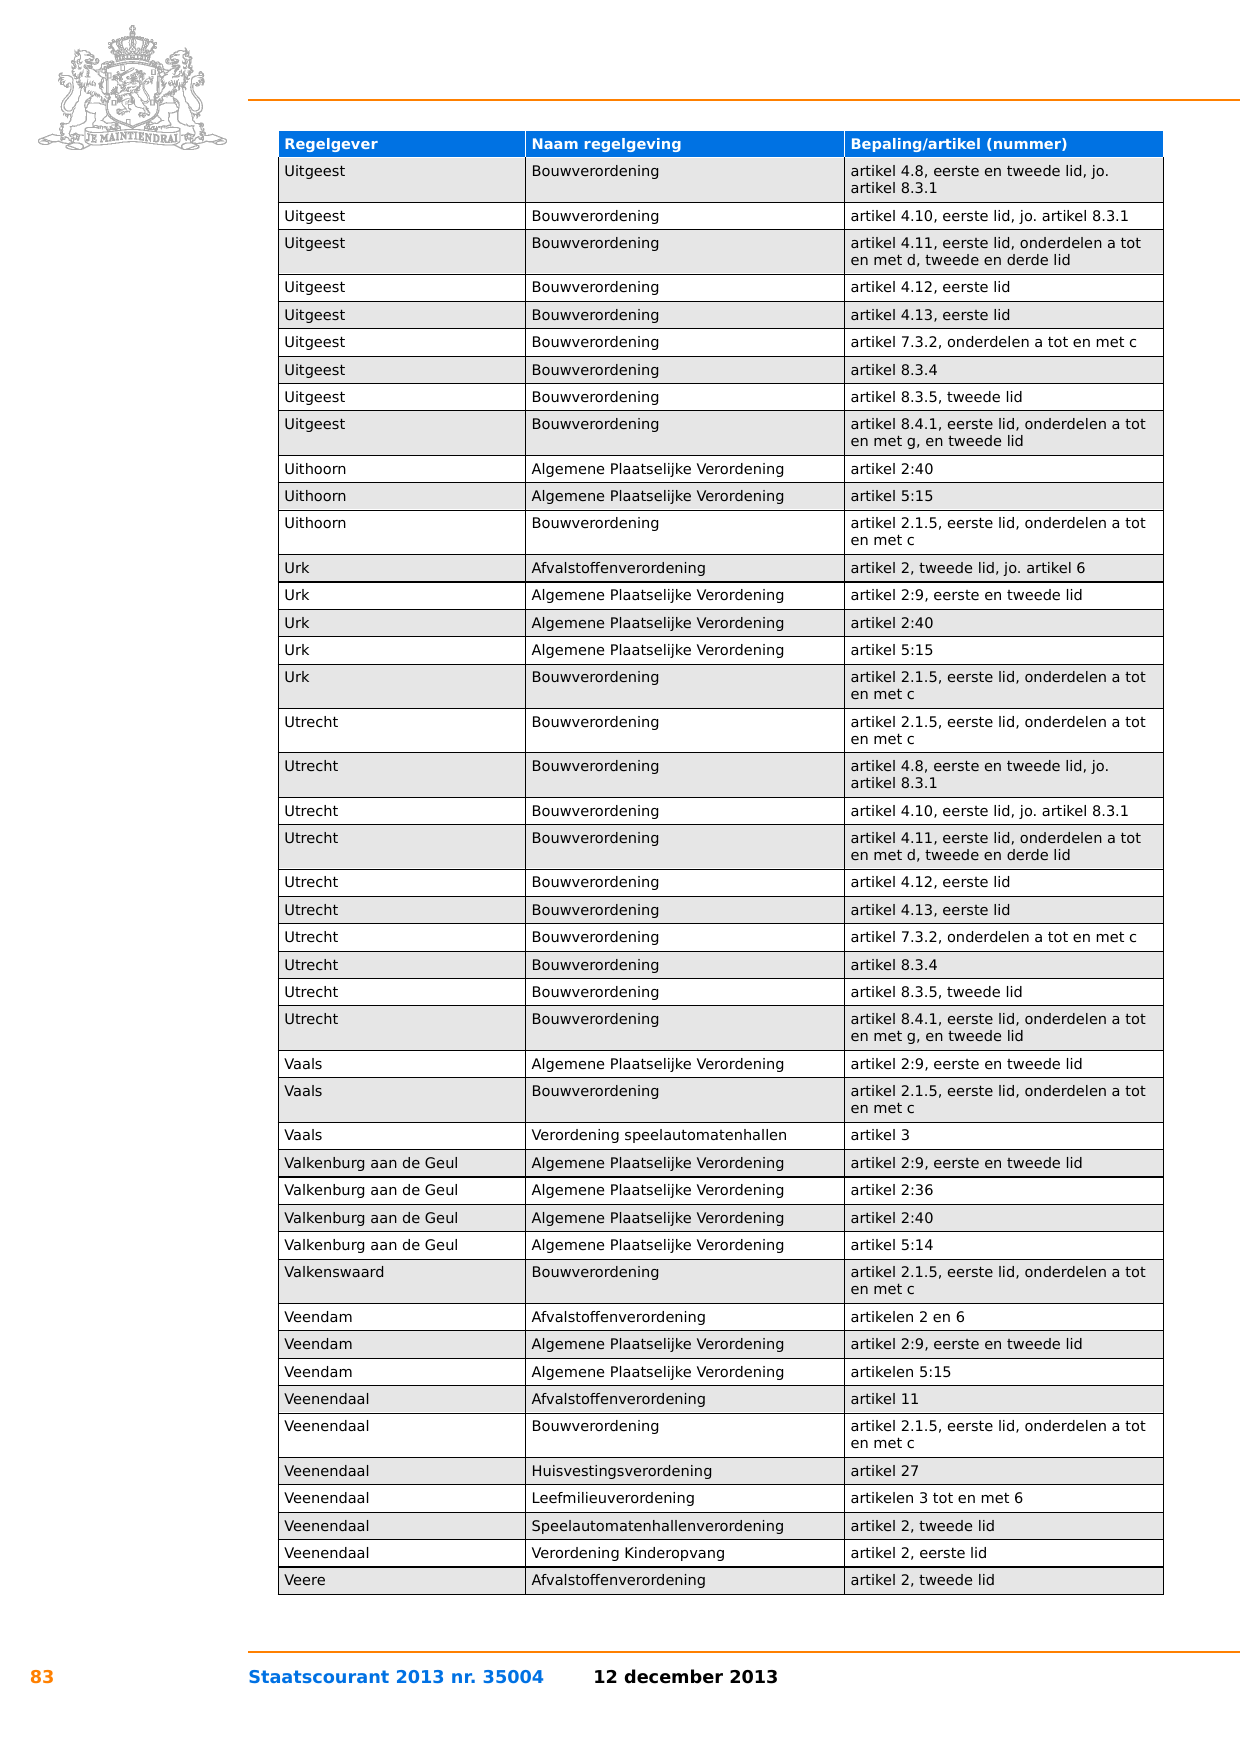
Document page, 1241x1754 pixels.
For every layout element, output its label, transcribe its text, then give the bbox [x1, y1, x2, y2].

table_cell Urk [279, 637, 525, 663]
table_cell Valkenburg aan de Geul [279, 1178, 525, 1204]
table_cell artikel 8.3.5, tweede lid [845, 384, 1163, 410]
table_cell Algemene Plaatselijke Verordening [526, 1232, 844, 1258]
table_cell artikel 7.3.2, onderdelen a tot en met c [845, 924, 1163, 951]
table_cell Bouwverordening [526, 357, 844, 383]
table_cell Verordening Kinderopvang [526, 1540, 844, 1566]
table_cell Leefmilieuverordening [526, 1485, 844, 1512]
table_cell artikel 4.12, eerste lid [845, 275, 1163, 301]
table_cell Huisvestingsverordening [526, 1458, 844, 1484]
table_cell Urk [279, 555, 525, 581]
table_cell Utrecht [279, 897, 525, 923]
table_cell artikel 4.8, eerste en tweede lid, jo. artikel 8.3.1 [845, 753, 1163, 797]
table_cell Algemene Plaatselijke Verordening [526, 1150, 844, 1176]
table_cell artikel 4.12, eerste lid [845, 870, 1163, 896]
table_cell artikel 8.3.4 [845, 357, 1163, 383]
table_cell Uithoorn [279, 483, 525, 509]
table_cell artikel 4.11, eerste lid, onderdelen a tot en met d, tweede en derde lid [845, 230, 1163, 273]
table_cell Valkenburg aan de Geul [279, 1232, 525, 1258]
table_cell Bouwverordening [526, 897, 844, 923]
table_cell Urk [279, 583, 525, 609]
table_cell Veendam [279, 1359, 525, 1385]
table_cell artikel 2.1.5, eerste lid, onderdelen a tot en met c [845, 709, 1163, 752]
table_cell Veenendaal [279, 1458, 525, 1484]
table_cell artikel 2, eerste lid [845, 1540, 1163, 1566]
table_cell Veenendaal [279, 1386, 525, 1412]
table_cell artikel 4.8, eerste en tweede lid, jo. artikel 8.3.1 [845, 158, 1163, 202]
table_cell artikel 2:9, eerste en tweede lid [845, 583, 1163, 609]
table_cell Uitgeest [279, 384, 525, 410]
table_cell artikel 8.4.1, eerste lid, onderdelen a tot en met g, en tweede lid [845, 1006, 1163, 1050]
table_cell Bouwverordening [526, 411, 844, 455]
table_cell Algemene Plaatselijke Verordening [526, 1178, 844, 1204]
table_cell Afvalstoffenverordening [526, 555, 844, 581]
table_cell Afvalstoffenverordening [526, 1304, 844, 1330]
table_header Naam regelgeving [526, 131, 844, 157]
table_cell Veere [279, 1568, 525, 1594]
table_cell artikel 2:9, eerste en tweede lid [845, 1051, 1163, 1077]
table_cell artikel 2, tweede lid, jo. artikel 6 [845, 555, 1163, 581]
table_cell Valkenswaard [279, 1260, 525, 1303]
table_cell Utrecht [279, 798, 525, 824]
table_cell Bouwverordening [526, 924, 844, 951]
table_cell Bouwverordening [526, 302, 844, 328]
table_cell Veendam [279, 1304, 525, 1330]
table_cell artikelen 5:15 [845, 1359, 1163, 1385]
table_cell Bouwverordening [526, 1006, 844, 1050]
table_cell Uitgeest [279, 329, 525, 356]
table_cell artikel 5:14 [845, 1232, 1163, 1258]
table_cell artikel 4.13, eerste lid [845, 897, 1163, 923]
table_cell artikel 3 [845, 1123, 1163, 1149]
table_cell Verordening speelautomatenhallen [526, 1123, 844, 1149]
table_cell Uithoorn [279, 511, 525, 554]
table_cell Veenendaal [279, 1485, 525, 1512]
table_cell Bouwverordening [526, 979, 844, 1005]
table_cell artikel 2:40 [845, 1205, 1163, 1231]
table_cell Algemene Plaatselijke Verordening [526, 1359, 844, 1385]
table_cell Algemene Plaatselijke Verordening [526, 1331, 844, 1358]
table_cell Uitgeest [279, 357, 525, 383]
table_cell Valkenburg aan de Geul [279, 1150, 525, 1176]
table_cell artikel 2.1.5, eerste lid, onderdelen a tot en met c [845, 665, 1163, 708]
table_cell Utrecht [279, 979, 525, 1005]
table_cell Algemene Plaatselijke Verordening [526, 456, 844, 482]
table_cell artikel 2:9, eerste en tweede lid [845, 1331, 1163, 1358]
picture [38, 25, 227, 150]
table_cell Bouwverordening [526, 1260, 844, 1303]
table_cell Afvalstoffenverordening [526, 1386, 844, 1412]
table_cell Uitgeest [279, 230, 525, 273]
table_cell artikelen 3 tot en met 6 [845, 1485, 1163, 1512]
table_cell Utrecht [279, 1006, 525, 1050]
table_cell Uitgeest [279, 275, 525, 301]
table_cell Algemene Plaatselijke Verordening [526, 1205, 844, 1231]
table_cell artikel 7.3.2, onderdelen a tot en met c [845, 329, 1163, 356]
table_cell artikel 4.11, eerste lid, onderdelen a tot en met d, tweede en derde lid [845, 825, 1163, 868]
table_cell artikel 2.1.5, eerste lid, onderdelen a tot en met c [845, 511, 1163, 554]
table_cell Bouwverordening [526, 384, 844, 410]
table_cell Bouwverordening [526, 870, 844, 896]
table_cell artikel 4.10, eerste lid, jo. artikel 8.3.1 [845, 798, 1163, 824]
table_cell Bouwverordening [526, 709, 844, 752]
table_cell artikel 2, tweede lid [845, 1568, 1163, 1594]
table_cell Bouwverordening [526, 1078, 844, 1122]
table_cell artikel 8.3.4 [845, 952, 1163, 978]
table_cell Bouwverordening [526, 158, 844, 202]
table_cell Bouwverordening [526, 825, 844, 868]
table_cell Utrecht [279, 870, 525, 896]
table_cell Urk [279, 665, 525, 708]
table_cell Uithoorn [279, 456, 525, 482]
table_cell Urk [279, 610, 525, 636]
table_cell Bouwverordening [526, 798, 844, 824]
table_cell Veenendaal [279, 1513, 525, 1539]
table_cell Algemene Plaatselijke Verordening [526, 610, 844, 636]
table_cell artikelen 2 en 6 [845, 1304, 1163, 1330]
table_cell artikel 5:15 [845, 483, 1163, 509]
table_cell Valkenburg aan de Geul [279, 1205, 525, 1231]
table_cell Utrecht [279, 952, 525, 978]
table_cell Vaals [279, 1051, 525, 1077]
table_cell artikel 2.1.5, eerste lid, onderdelen a tot en met c [845, 1260, 1163, 1303]
table_cell artikel 2.1.5, eerste lid, onderdelen a tot en met c [845, 1078, 1163, 1122]
table_cell Utrecht [279, 753, 525, 797]
table_cell artikel 2:36 [845, 1178, 1163, 1204]
table_cell Uitgeest [279, 302, 525, 328]
table_cell Utrecht [279, 825, 525, 868]
table_cell artikel 8.3.5, tweede lid [845, 979, 1163, 1005]
table_cell Bouwverordening [526, 511, 844, 554]
table_cell artikel 8.4.1, eerste lid, onderdelen a tot en met g, en tweede lid [845, 411, 1163, 455]
table_cell Bouwverordening [526, 1414, 844, 1457]
table_header Bepaling/artikel (nummer) [845, 131, 1163, 157]
table_cell artikel 27 [845, 1458, 1163, 1484]
table_cell Bouwverordening [526, 753, 844, 797]
table_cell Utrecht [279, 924, 525, 951]
table_cell Speelautomatenhallenverordening [526, 1513, 844, 1539]
table_cell artikel 2:9, eerste en tweede lid [845, 1150, 1163, 1176]
table_cell Bouwverordening [526, 275, 844, 301]
table_cell Bouwverordening [526, 203, 844, 229]
table_cell artikel 2:40 [845, 456, 1163, 482]
table_cell Uitgeest [279, 203, 525, 229]
table_cell Algemene Plaatselijke Verordening [526, 483, 844, 509]
table_cell Bouwverordening [526, 329, 844, 356]
table_cell Afvalstoffenverordening [526, 1568, 844, 1594]
table_cell Veenendaal [279, 1414, 525, 1457]
table_cell Algemene Plaatselijke Verordening [526, 637, 844, 663]
table_cell artikel 2:40 [845, 610, 1163, 636]
table_cell Bouwverordening [526, 952, 844, 978]
table_cell Veendam [279, 1331, 525, 1358]
table_cell artikel 4.10, eerste lid, jo. artikel 8.3.1 [845, 203, 1163, 229]
table_header Regelgever [279, 131, 525, 157]
table_cell Algemene Plaatselijke Verordening [526, 583, 844, 609]
table_cell Uitgeest [279, 411, 525, 455]
table_cell Uitgeest [279, 158, 525, 202]
table_cell Utrecht [279, 709, 525, 752]
table_cell Vaals [279, 1123, 525, 1149]
table_cell artikel 5:15 [845, 637, 1163, 663]
table_cell artikel 2, tweede lid [845, 1513, 1163, 1539]
table_cell Algemene Plaatselijke Verordening [526, 1051, 844, 1077]
table_cell Vaals [279, 1078, 525, 1122]
table_cell artikel 2.1.5, eerste lid, onderdelen a tot en met c [845, 1414, 1163, 1457]
table_cell Bouwverordening [526, 230, 844, 273]
table_cell Veenendaal [279, 1540, 525, 1566]
table_cell artikel 11 [845, 1386, 1163, 1412]
table_cell artikel 4.13, eerste lid [845, 302, 1163, 328]
table_cell Bouwverordening [526, 665, 844, 708]
